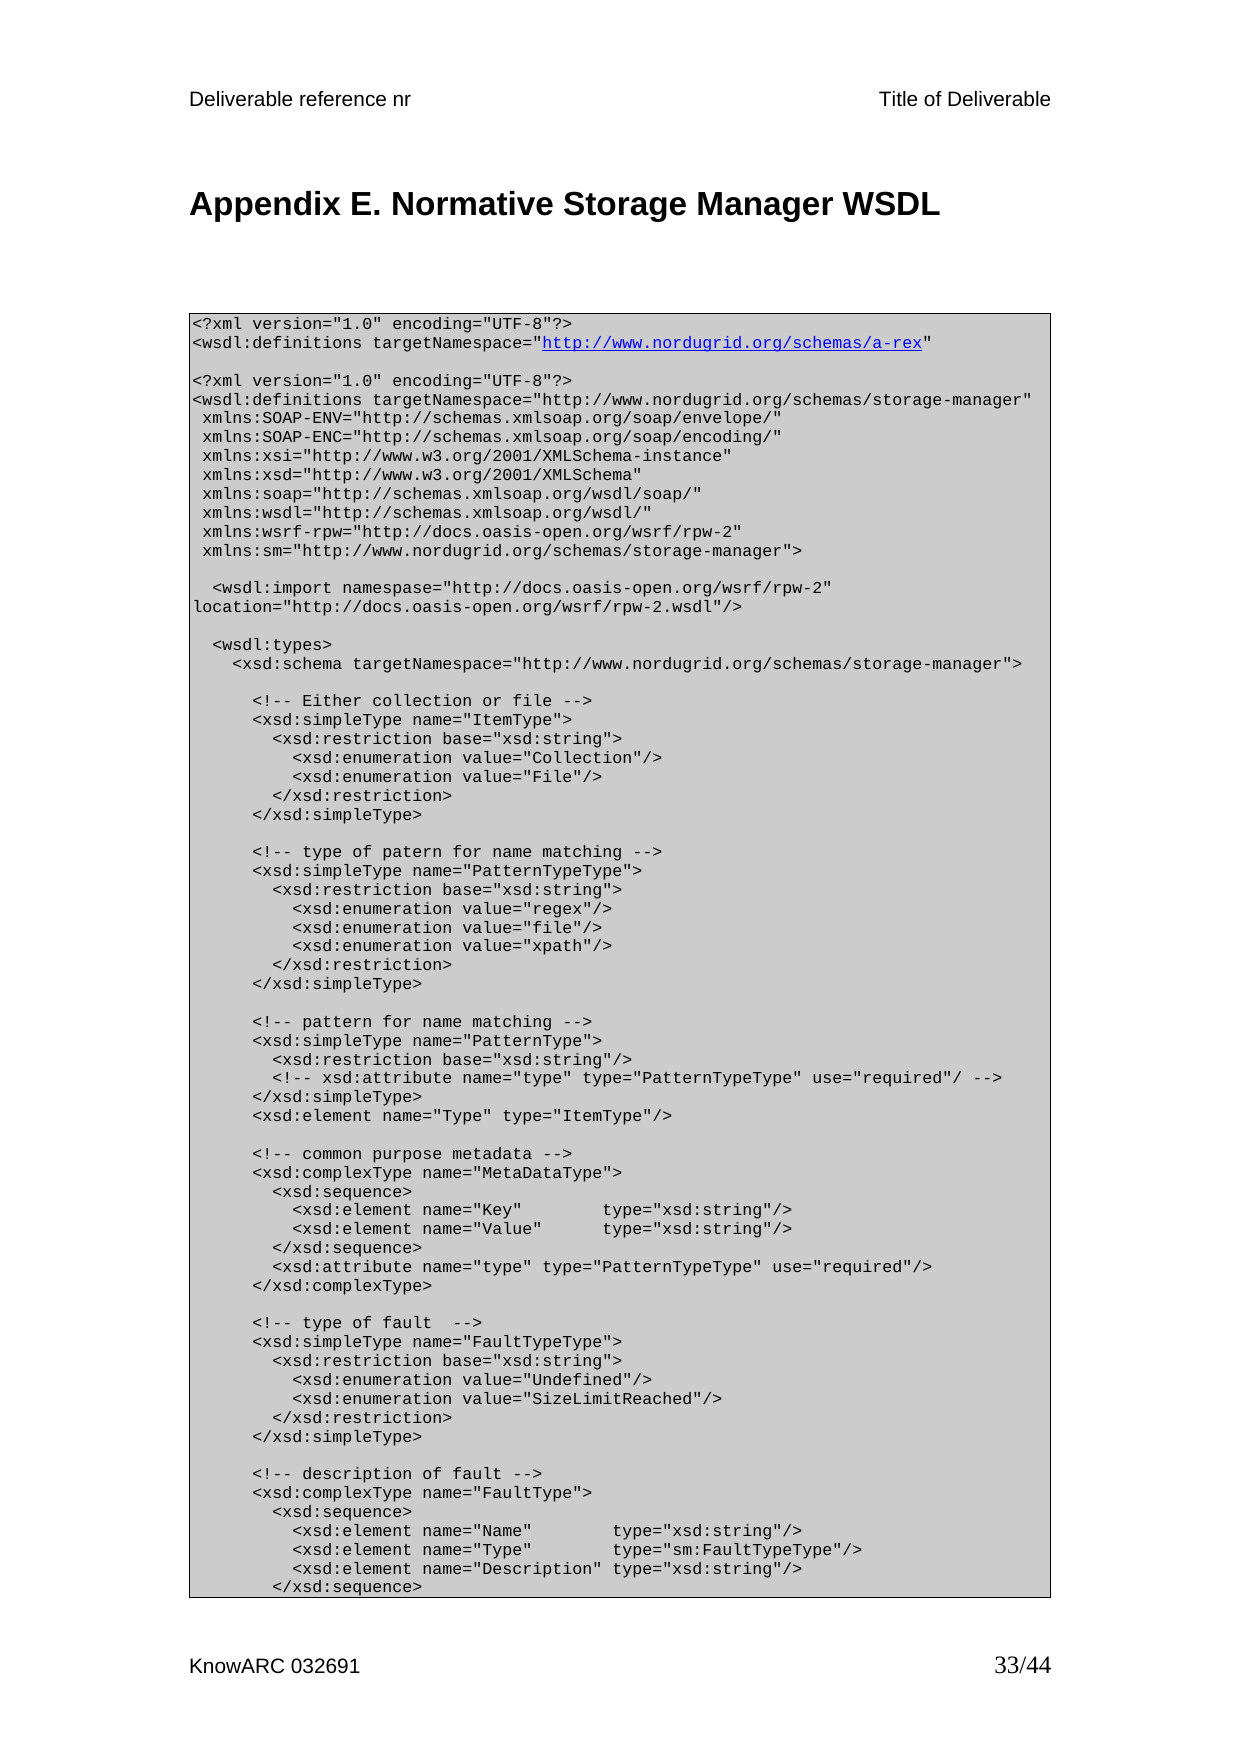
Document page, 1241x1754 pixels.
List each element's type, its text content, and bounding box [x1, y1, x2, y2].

text <xsd:element name="Name" type="xsd:string"/> [190, 1519, 1050, 1538]
text <xsd:element name="Value" type="xsd:string"/> [190, 1218, 1050, 1237]
text xmlns:wsrf-rpw="http://docs.oasis-open.org/wsrf/rpw-2" [190, 520, 1050, 539]
text </xsd:simpleType> [190, 1086, 1050, 1104]
text xmlns:SOAP-ENC="http://schemas.xmlsoap.org/soap/encoding/" [190, 426, 1050, 445]
text <xsd:enumeration value="Collection"/> [190, 746, 1050, 765]
text <xsd:element name="Type" type="sm:FaultTypeType"/> [190, 1538, 1050, 1557]
text <xsd:enumeration value="SizeLimitReached"/> [190, 1387, 1050, 1406]
text <?xml version="1.0" encoding="UTF-8"?> [190, 369, 1050, 388]
text xmlns:soap="http://schemas.xmlsoap.org/wsdl/soap/" [190, 482, 1050, 501]
text <xsd:attribute name="type" type="PatternTypeType" use="required"/> [190, 1255, 1050, 1274]
text </xsd:simpleType> [190, 973, 1050, 991]
text <xsd:element name="Type" type="ItemType"/> [190, 1104, 1050, 1123]
text xmlns:sm="http://www.nordugrid.org/schemas/storage-manager"> [190, 539, 1050, 558]
text <!-- description of fault --> [190, 1463, 1050, 1482]
text <xsd:sequence> [190, 1501, 1050, 1519]
text <!-- pattern for name matching --> [190, 1010, 1050, 1029]
text <xsd:restriction base="xsd:string"> [190, 727, 1050, 746]
text <xsd:restriction base="xsd:string"> [190, 1350, 1050, 1368]
text <xsd:element name="Key" type="xsd:string"/> [190, 1199, 1050, 1218]
text <!-- type of patern for name matching --> [190, 841, 1050, 859]
text <xsd:complexType name="FaultType"> [190, 1482, 1050, 1501]
text <xsd:enumeration value="file"/> [190, 916, 1050, 935]
text <xsd:restriction base="xsd:string"> [190, 878, 1050, 897]
text <wsdl:definitions targetNamespace="http://www.nordugrid.org/schemas/a-rex" [190, 332, 1050, 350]
text <wsdl:types> [190, 633, 1050, 652]
text <!-- Either collection or file --> [190, 690, 1050, 709]
text <xsd:simpleType name="PatternType"> [190, 1029, 1050, 1048]
text <xsd:schema targetNamespace="http://www.nordugrid.org/schemas/storage-manager"> [190, 652, 1050, 671]
text <xsd:simpleType name="FaultTypeType"> [190, 1331, 1050, 1350]
text xmlns:xsd="http://www.w3.org/2001/XMLSchema" [190, 463, 1050, 482]
text <!-- type of fault --> [190, 1312, 1050, 1331]
text <!-- common purpose metadata --> [190, 1142, 1050, 1161]
text </xsd:restriction> [190, 1406, 1050, 1425]
text <xsd:enumeration value="xpath"/> [190, 935, 1050, 954]
text <xsd:sequence> [190, 1180, 1050, 1199]
text </xsd:simpleType> [190, 803, 1050, 822]
text xmlns:xsi="http://www.w3.org/2001/XMLSchema-instance" [190, 445, 1050, 463]
text <!-- xsd:attribute name="type" type="PatternTypeType" use="required"/ --> [190, 1067, 1050, 1086]
text <wsdl:import namespase="http://docs.oasis-open.org/wsrf/rpw-2" location="http://docs.oasis-open.org/wsrf/rpw-2.wsdl"/> [190, 577, 1050, 614]
text </xsd:sequence> [190, 1237, 1050, 1255]
text <?xml version="1.0" encoding="UTF-8"?> [190, 314, 1050, 332]
text xmlns:SOAP-ENV="http://schemas.xmlsoap.org/soap/envelope/" [190, 407, 1050, 426]
text <xsd:simpleType name="PatternTypeType"> [190, 859, 1050, 878]
text </xsd:complexType> [190, 1274, 1050, 1293]
text <xsd:simpleType name="ItemType"> [190, 709, 1050, 727]
text </xsd:sequence> [190, 1576, 1050, 1597]
text </xsd:restriction> [190, 784, 1050, 803]
text <xsd:enumeration value="File"/> [190, 765, 1050, 784]
text <xsd:element name="Description" type="xsd:string"/> [190, 1557, 1050, 1576]
text </xsd:restriction> [190, 954, 1050, 973]
text <xsd:complexType name="MetaDataType"> [190, 1161, 1050, 1180]
text <xsd:enumeration value="Undefined"/> [190, 1368, 1050, 1387]
subtitle Normative Storage Manager WSDL [189, 185, 1051, 222]
text <xsd:restriction base="xsd:string"/> [190, 1048, 1050, 1067]
text <wsdl:definitions targetNamespace="http://www.nordugrid.org/schemas/storage-manager" [190, 388, 1050, 407]
text <xsd:enumeration value="regex"/> [190, 897, 1050, 916]
text xmlns:wsdl="http://schemas.xmlsoap.org/wsdl/" [190, 501, 1050, 520]
text </xsd:simpleType> [190, 1425, 1050, 1444]
